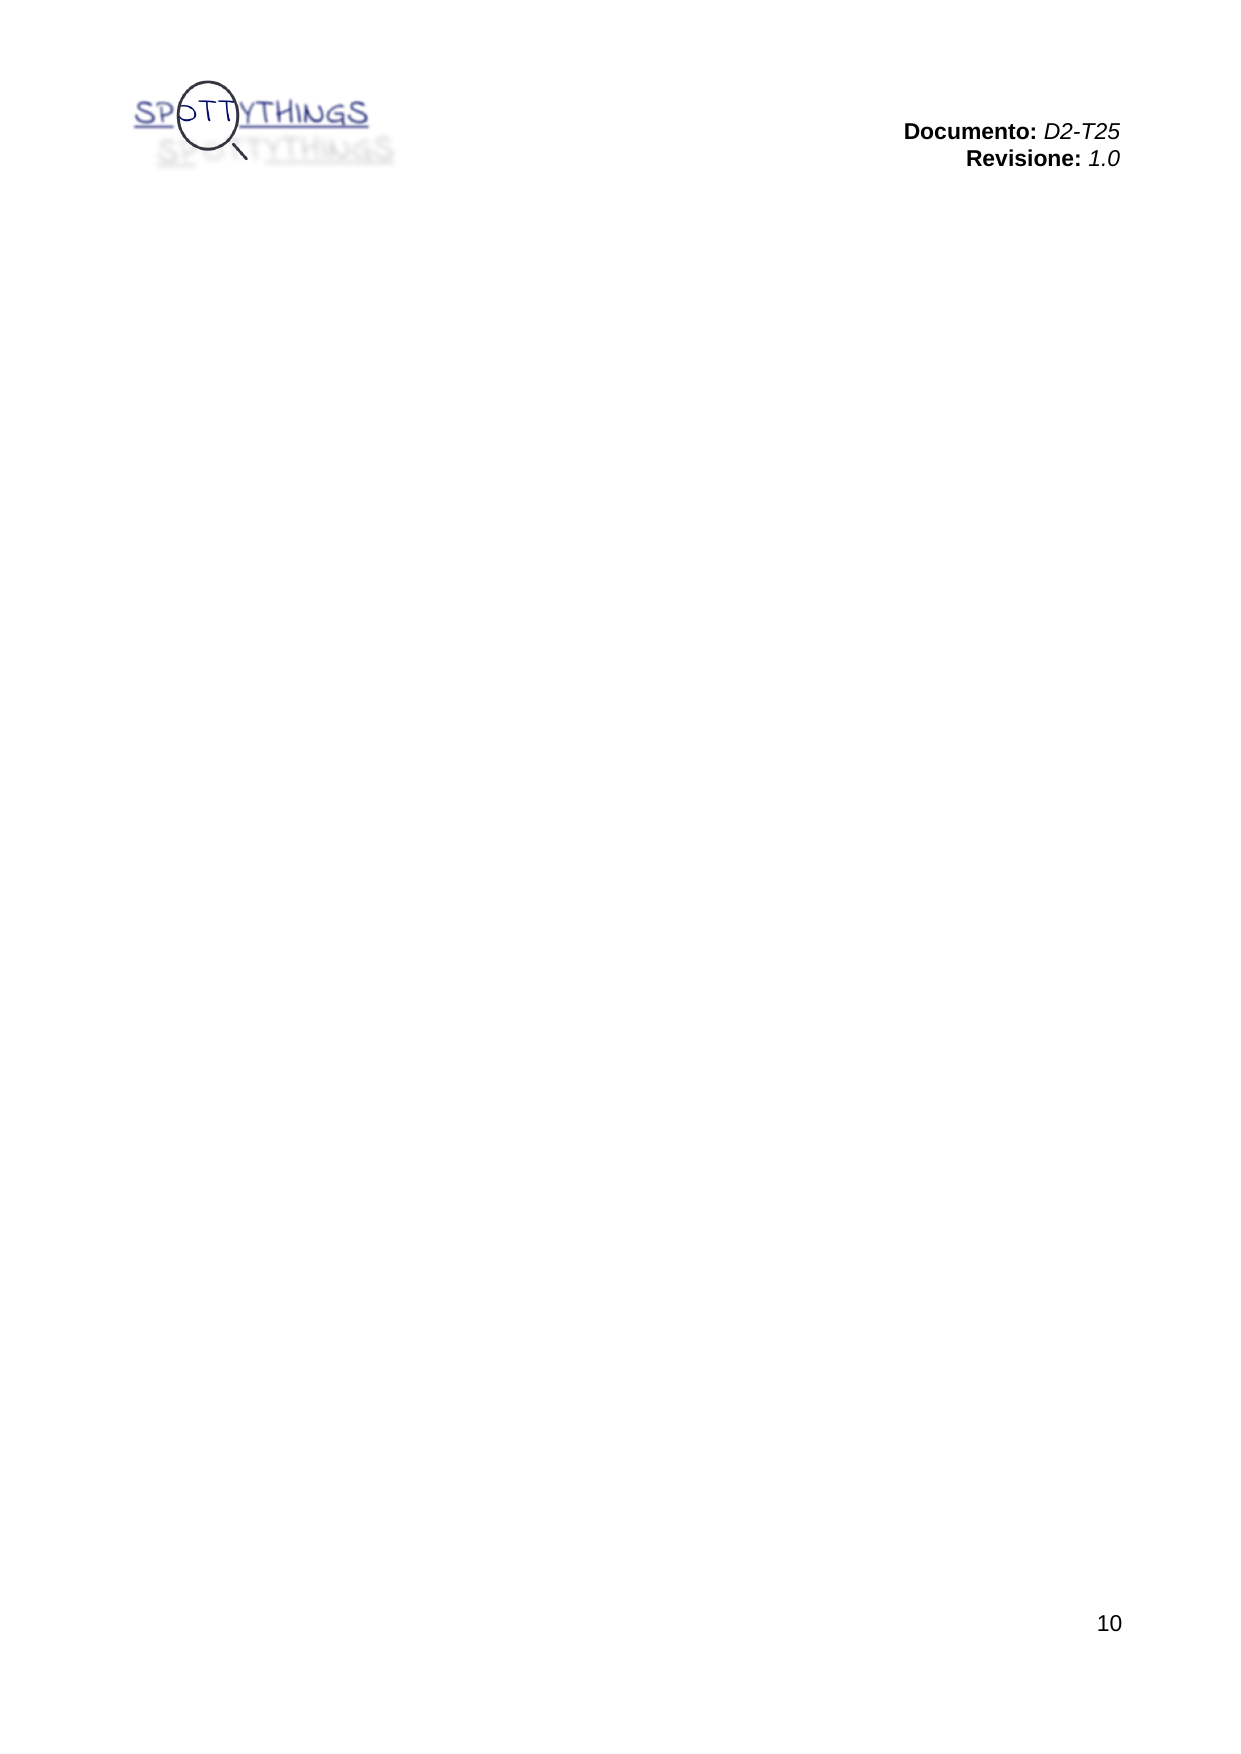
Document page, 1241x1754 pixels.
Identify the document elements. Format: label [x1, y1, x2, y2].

picture [123, 73, 399, 187]
